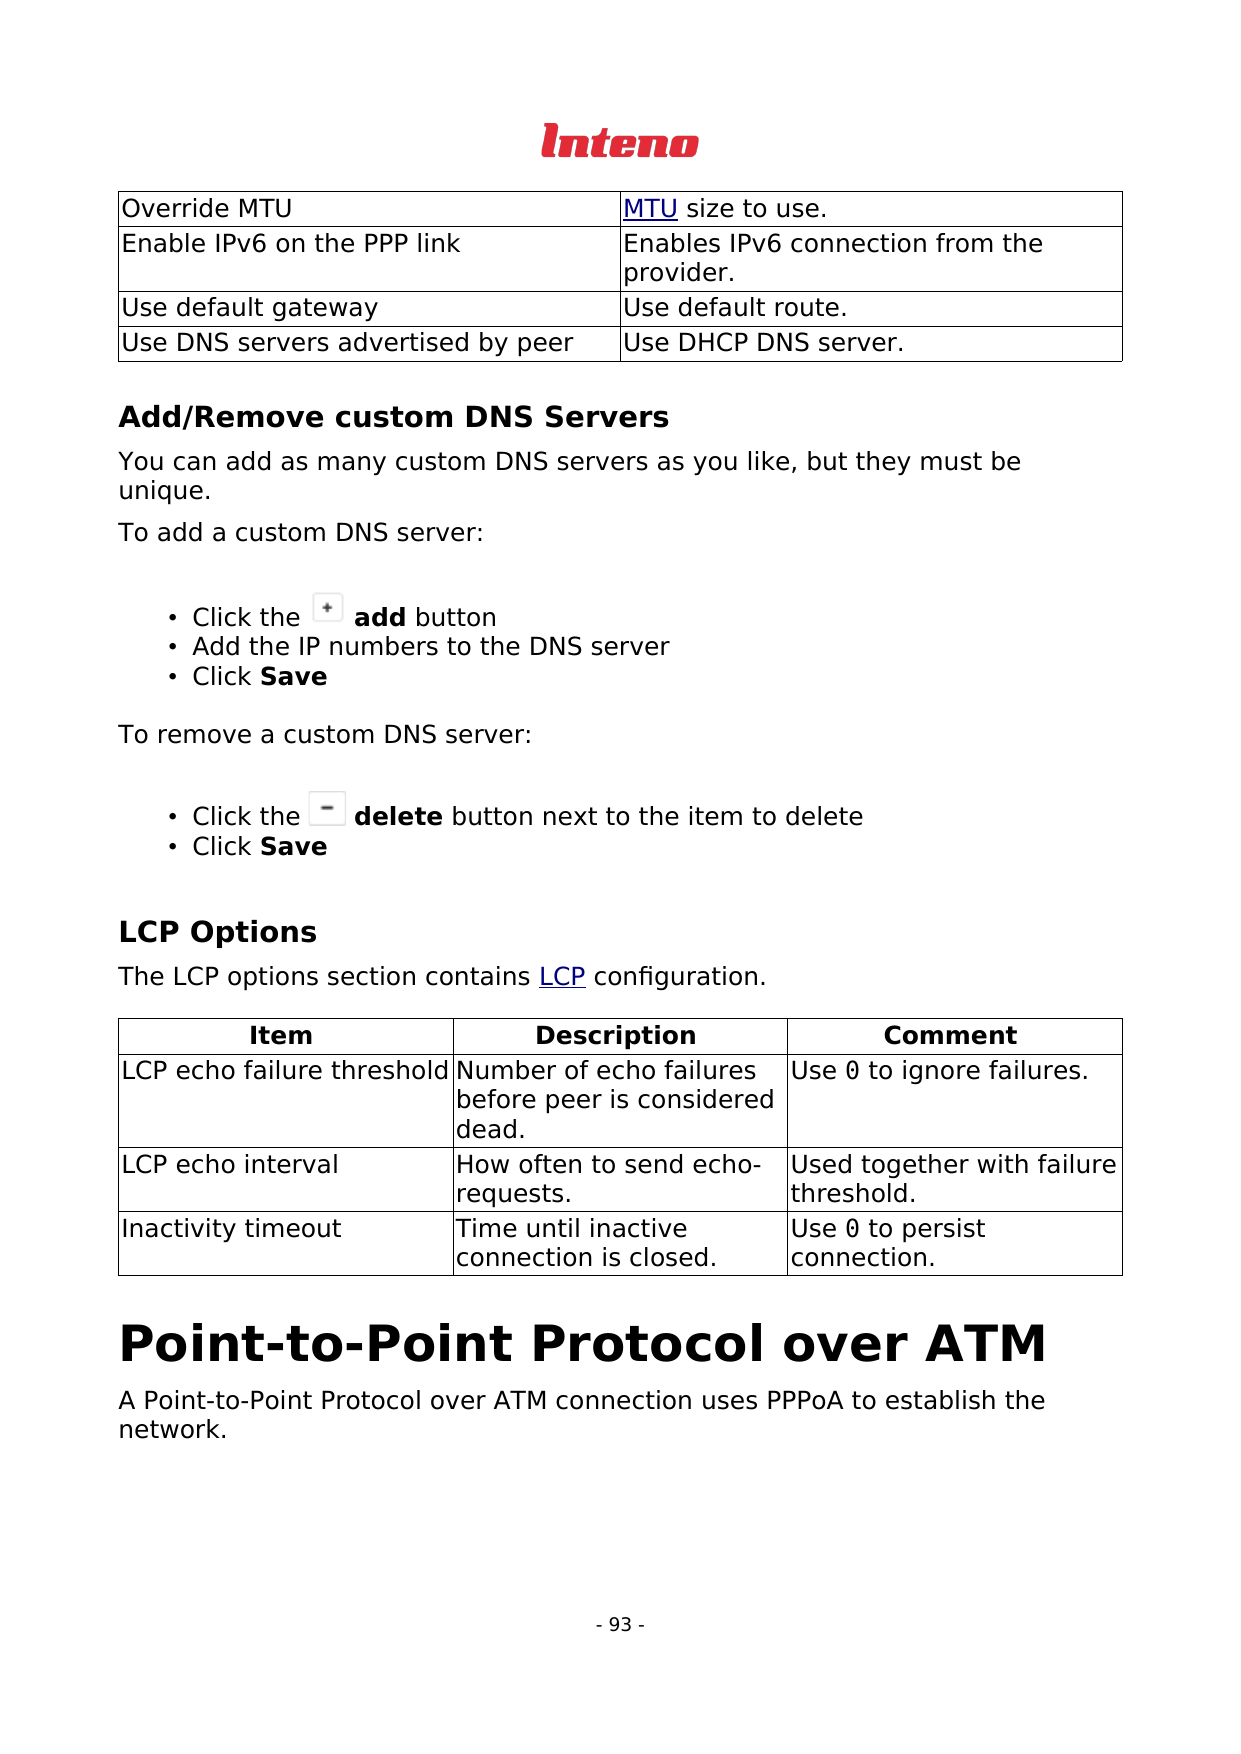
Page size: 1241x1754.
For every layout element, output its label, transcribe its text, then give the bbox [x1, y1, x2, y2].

text A Point-to-Point Protocol over ATM connection uses PPPoA to establish the network. [118, 1386, 1122, 1444]
table_cell Time until inactive connection is closed. [454, 1212, 787, 1275]
table_cell Enable IPv6 on the PPP link [119, 227, 620, 291]
text The LCP options section contains LCP configuration. [118, 962, 1122, 991]
table_cell MTU size to use. [621, 192, 1122, 226]
table_cell LCP echo failure threshold [119, 1055, 453, 1147]
text To remove a custom DNS server: [118, 720, 1122, 749]
table_cell Override MTU [119, 192, 620, 226]
table_header Description [454, 1019, 787, 1053]
picture [531, 118, 709, 162]
subtitle Add/Remove custom DNS Servers [118, 401, 1122, 434]
list Click Save [177, 662, 1122, 691]
text To add a custom DNS server: [118, 518, 1122, 547]
table_cell Used together with failure threshold. [788, 1148, 1122, 1211]
table_cell Use DHCP DNS server. [621, 327, 1122, 361]
table_cell Use default gateway [119, 292, 620, 326]
table_cell Enables IPv6 connection from the provider. [621, 227, 1122, 291]
list Add the IP numbers to the DNS server [177, 632, 1122, 662]
table_cell Inactivity timeout [119, 1212, 453, 1275]
table_cell Use default route. [621, 292, 1122, 326]
table_cell Use 0 to persist connection. [788, 1212, 1122, 1275]
list Click the delete button next to the item to delete [177, 800, 1122, 832]
picture [308, 589, 347, 627]
table_cell How often to send echo-requests. [454, 1148, 787, 1211]
table_header Comment [788, 1019, 1122, 1053]
table_cell Number of echo failures before peer is considered dead. [454, 1055, 787, 1147]
table_cell LCP echo interval [119, 1148, 453, 1211]
table_header Item [119, 1019, 453, 1053]
subtitle Point-to-Point Protocol over ATM [118, 1315, 1122, 1373]
table_cell Use DNS servers advertised by peer [119, 327, 620, 361]
subtitle LCP Options [118, 915, 1122, 949]
list Click Save [177, 832, 1122, 861]
text You can add as many custom DNS servers as you like, but they must be unique. [118, 447, 1122, 505]
list Click the add button [177, 600, 1122, 632]
table_cell Use 0 to ignore failures. [788, 1055, 1122, 1147]
picture [308, 791, 347, 826]
